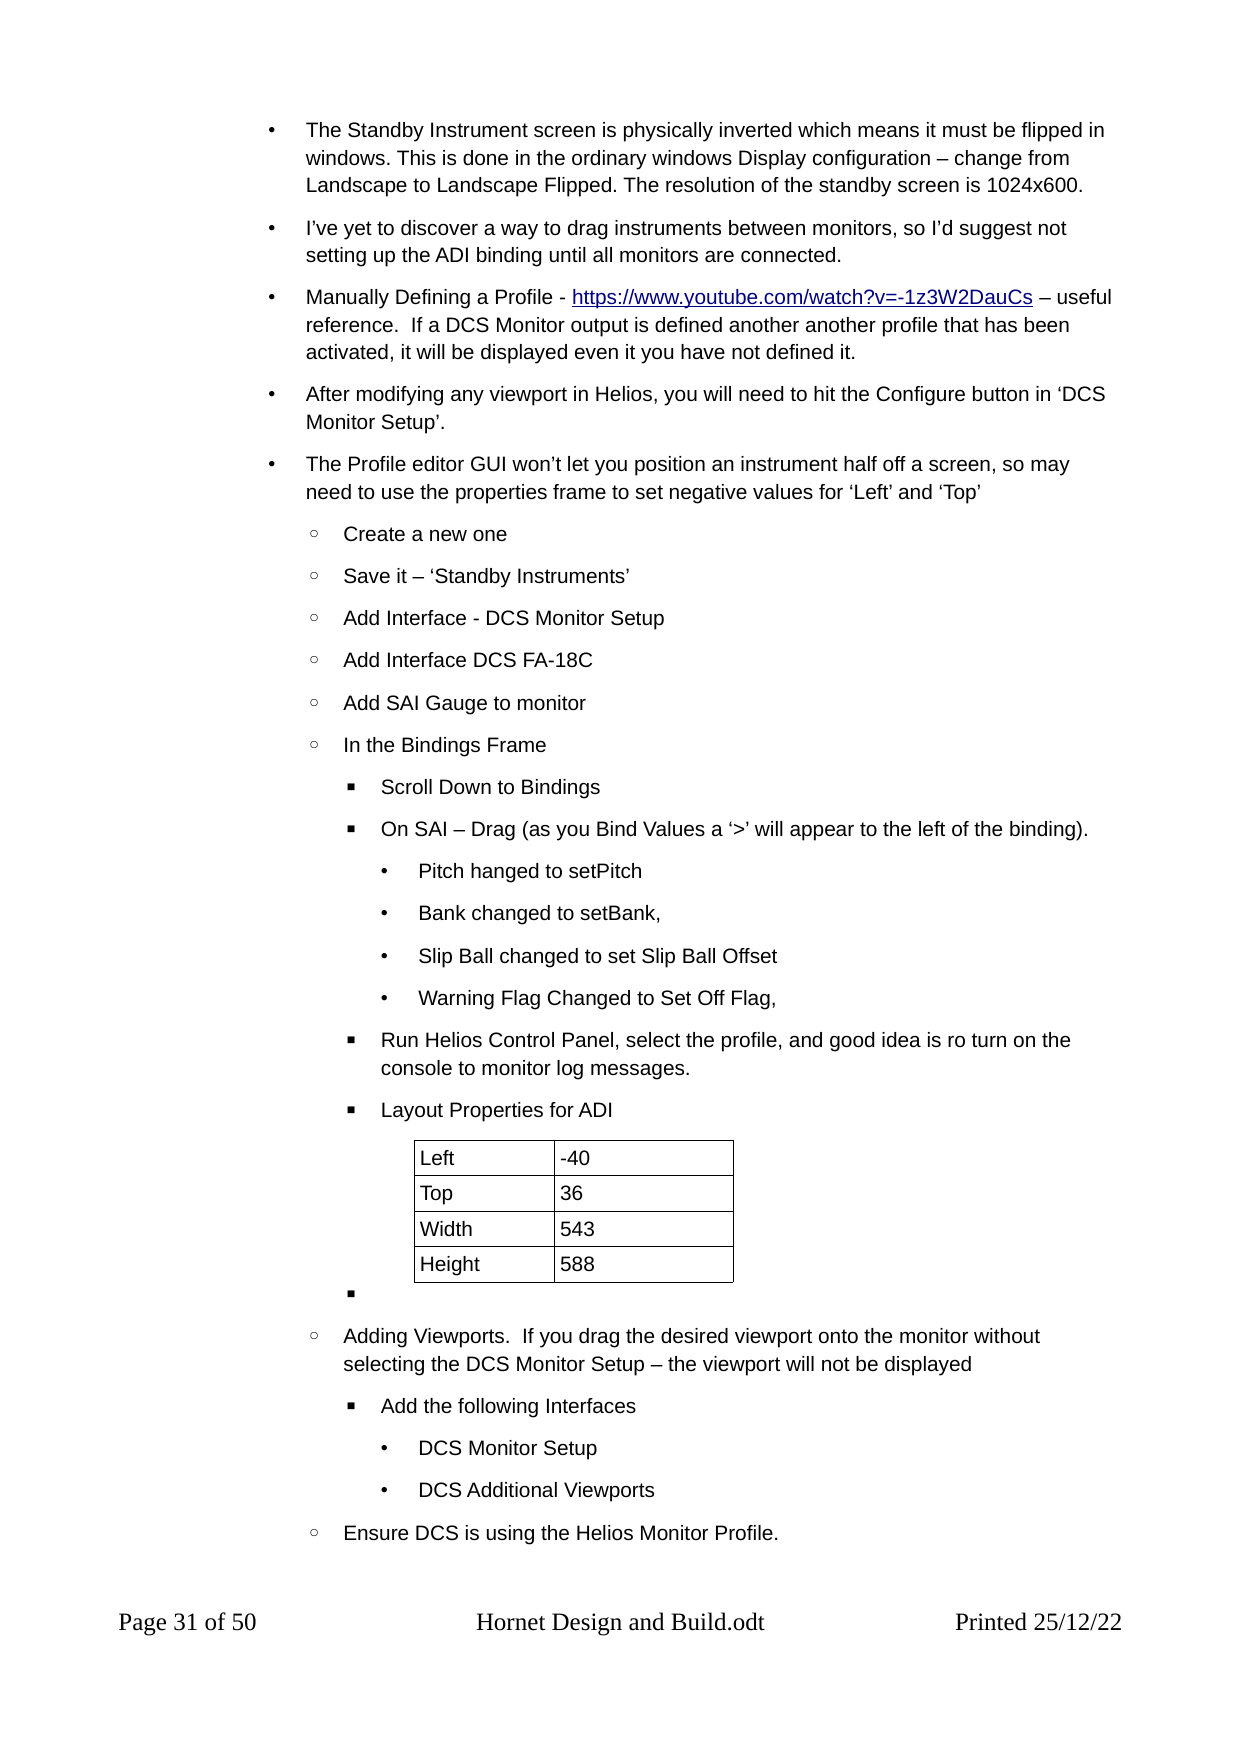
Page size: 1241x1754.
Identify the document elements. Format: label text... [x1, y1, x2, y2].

list Scroll Down to Bindings [343, 775, 1122, 799]
list Warning Flag Changed to Set Off Flag, [381, 986, 1122, 1010]
list After modifying any viewport in Helios, you will need to hit the Configure button in ‘DCS Monitor Setup’. [268, 382, 1122, 434]
table_cell 36 [555, 1176, 733, 1211]
list DCS Monitor Setup [381, 1436, 1122, 1460]
list In the Bindings Frame [306, 732, 1122, 757]
list Manually Defining a Profile - https://www.youtube.com/watch?v=-1z3W2DauCs – useful reference. If a DCS Monitor output is defined another another profile that has been activated, it will be displayed even it you have not defined it. [268, 285, 1122, 364]
table_header -40 [555, 1141, 733, 1175]
list Adding Viewports. If you drag the desired viewport onto the monitor without selecting the DCS Monitor Setup – the viewport will not be displayed [306, 1324, 1122, 1376]
list Bank changed to setBank, [381, 901, 1122, 925]
list Slip Ball changed to set Slip Ball Offset [381, 943, 1122, 967]
table_cell Height [415, 1247, 554, 1282]
list Run Helios Control Panel, select the profile, and good idea is ro turn on the console to monitor log messages. [343, 1028, 1122, 1079]
list The Profile editor GUI won’t let you position an instrument half off a screen, so may need to use the properties frame to set negative values for ‘Left’ and ‘Top’ [268, 452, 1122, 503]
list I’ve yet to discover a way to drag instruments between monitors, so I’d suggest not setting up the ADI binding until all monitors are connected. [268, 215, 1122, 267]
list On SAI – Drag (as you Bind Values a ‘>’ will appear to the left of the binding). [343, 817, 1122, 841]
list Add Interface - DCS Monitor Setup [306, 606, 1122, 630]
list Create a new one [306, 522, 1122, 546]
table_cell 543 [555, 1212, 733, 1246]
list Add SAI Gauge to monitor [306, 690, 1122, 714]
list Add Interface DCS FA-18C [306, 648, 1122, 672]
table_header Left [415, 1141, 554, 1175]
list Layout Properties for ADI [343, 1097, 1122, 1122]
list Save it – ‘Standby Instruments’ [306, 564, 1122, 588]
table_cell Width [415, 1212, 554, 1246]
table_cell 588 [555, 1247, 733, 1282]
list DCS Additional Viewports [381, 1478, 1122, 1502]
list The Standby Instrument screen is physically inverted which means it must be flipped in windows. This is done in the ordinary windows Display configuration – change from Landscape to Landscape Flipped. The resolution of the standby screen is 1024x600. [268, 118, 1122, 197]
list Pitch hanged to setPitch [381, 859, 1122, 883]
list Ensure DCS is using the Helios Monitor Profile. [306, 1520, 1122, 1544]
list Add the following Interfaces [343, 1394, 1122, 1418]
table_cell Top [415, 1176, 554, 1211]
